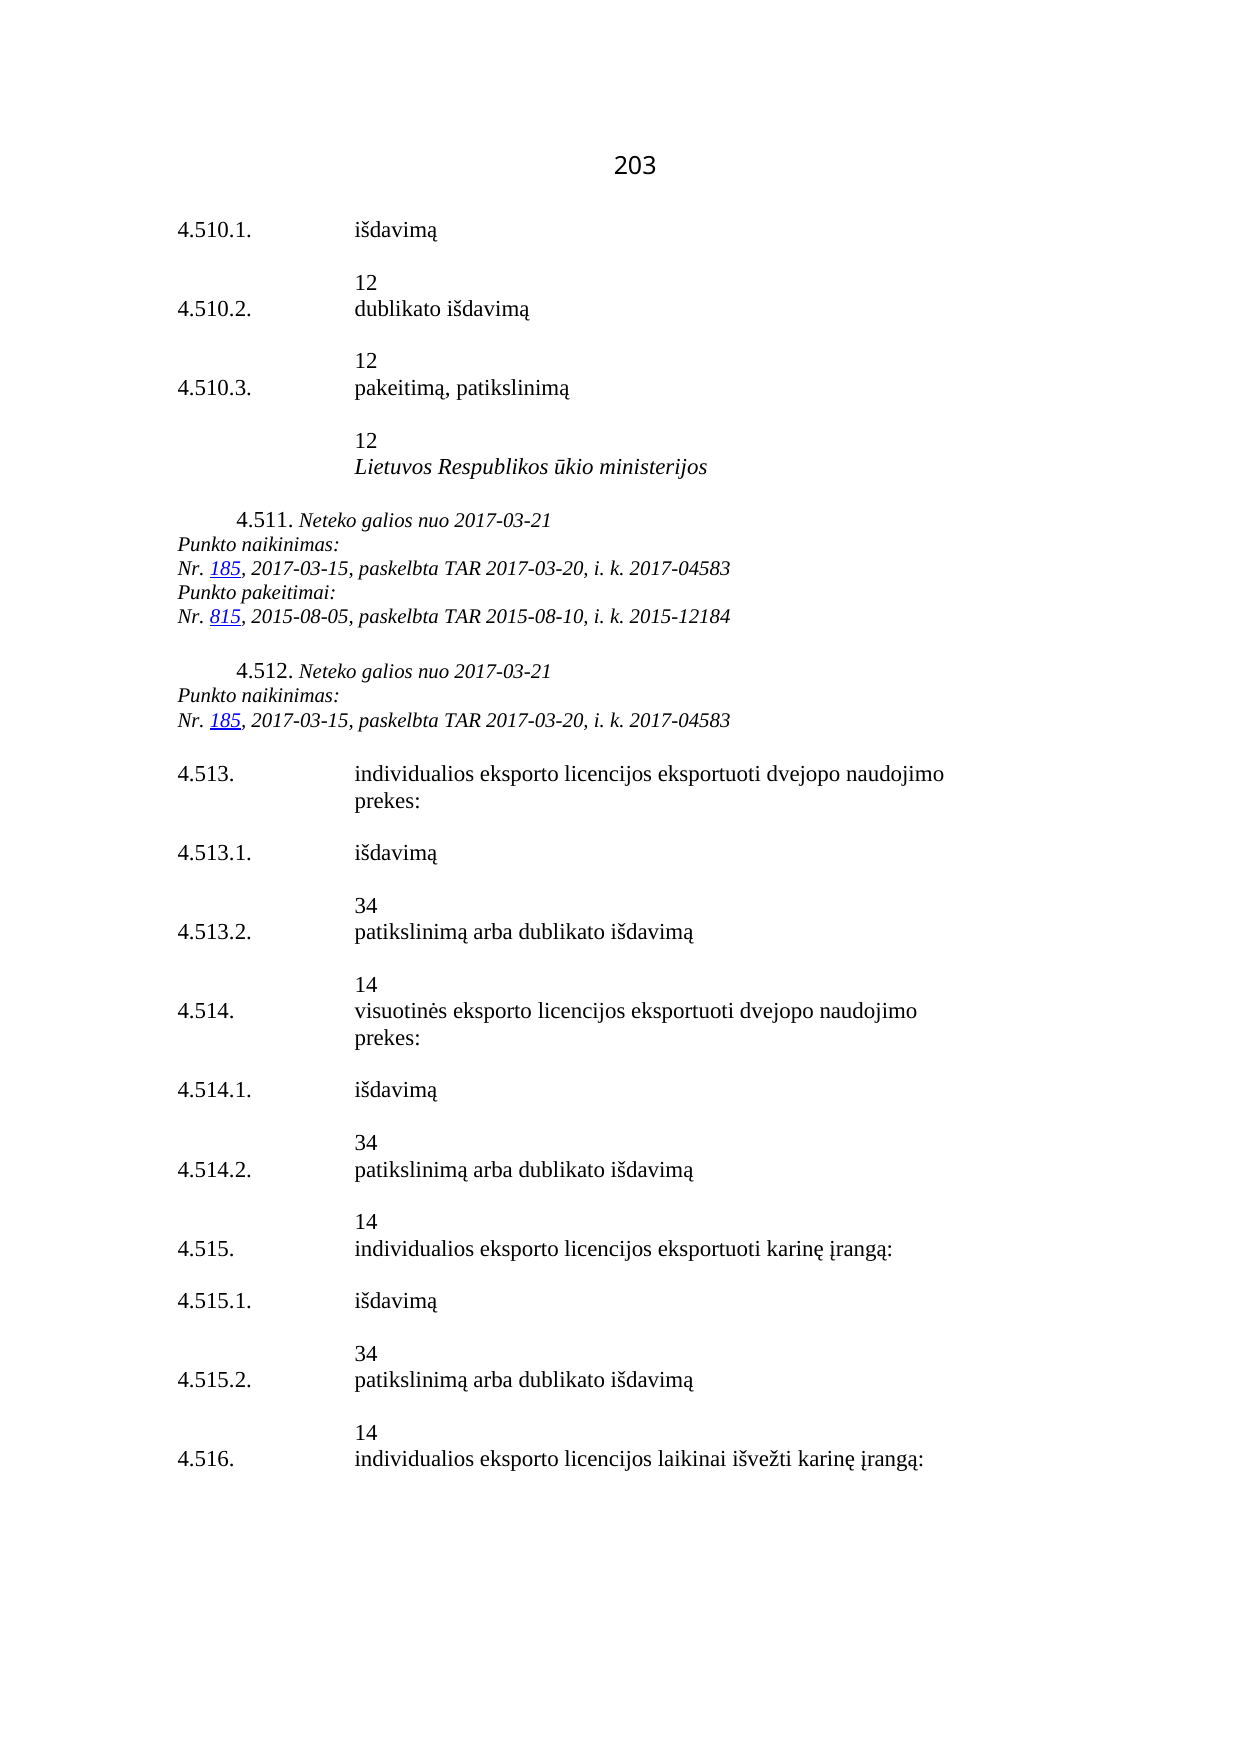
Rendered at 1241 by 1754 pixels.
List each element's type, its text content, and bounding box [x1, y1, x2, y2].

text 4.513.2. patikslinimą arba dublikato išdavimą 14 [177, 918, 945, 997]
text 4.511. Neteko galios nuo 2017-03-21 [177, 506, 1093, 532]
text 4.514.1. išdavimą 34 [177, 1077, 945, 1156]
text Nr. 185, 2017-03-15, paskelbta TAR 2017-03-20, i. k. 2017-04583 [177, 707, 1093, 732]
text 4.515.2. patikslinimą arba dublikato išdavimą 14 [177, 1366, 945, 1446]
text 4.513.1. išdavimą 34 [177, 839, 945, 918]
text 4.515.1. išdavimą 34 [177, 1287, 945, 1366]
text 4.510.1. išdavimą 12 [177, 216, 945, 295]
text 4.510.2. dublikato išdavimą 12 [177, 295, 945, 374]
text 4.512. Neteko galios nuo 2017-03-21 [177, 657, 1093, 683]
text Nr. 815, 2015-08-05, paskelbta TAR 2015-08-10, i. k. 2015-12184 [177, 604, 1093, 628]
text 4.516. individualios eksporto licencijos laikinai išvežti karinę įrangą: [177, 1446, 945, 1498]
text Nr. 185, 2017-03-15, paskelbta TAR 2017-03-20, i. k. 2017-04583 [177, 556, 1093, 580]
text 4.515. individualios eksporto licencijos eksportuoti karinę įrangą: [177, 1235, 945, 1287]
text 4.513. individualios eksporto licencijos eksportuoti dvejopo naudojimo [177, 760, 945, 787]
text prekes: [354, 787, 945, 839]
text Lietuvos Respublikos ūkio ministerijos [354, 453, 945, 506]
text 4.510.3. pakeitimą, patikslinimą 12 [177, 374, 945, 453]
text Punkto naikinimas: [177, 683, 1093, 707]
text 4.514. visuotinės eksporto licencijos eksportuoti dvejopo naudojimo [177, 997, 945, 1024]
text prekes: [354, 1024, 945, 1077]
text Punkto pakeitimai: [177, 580, 1093, 604]
text 4.514.2. patikslinimą arba dublikato išdavimą 14 [177, 1156, 945, 1235]
text Punkto naikinimas: [177, 532, 1093, 556]
